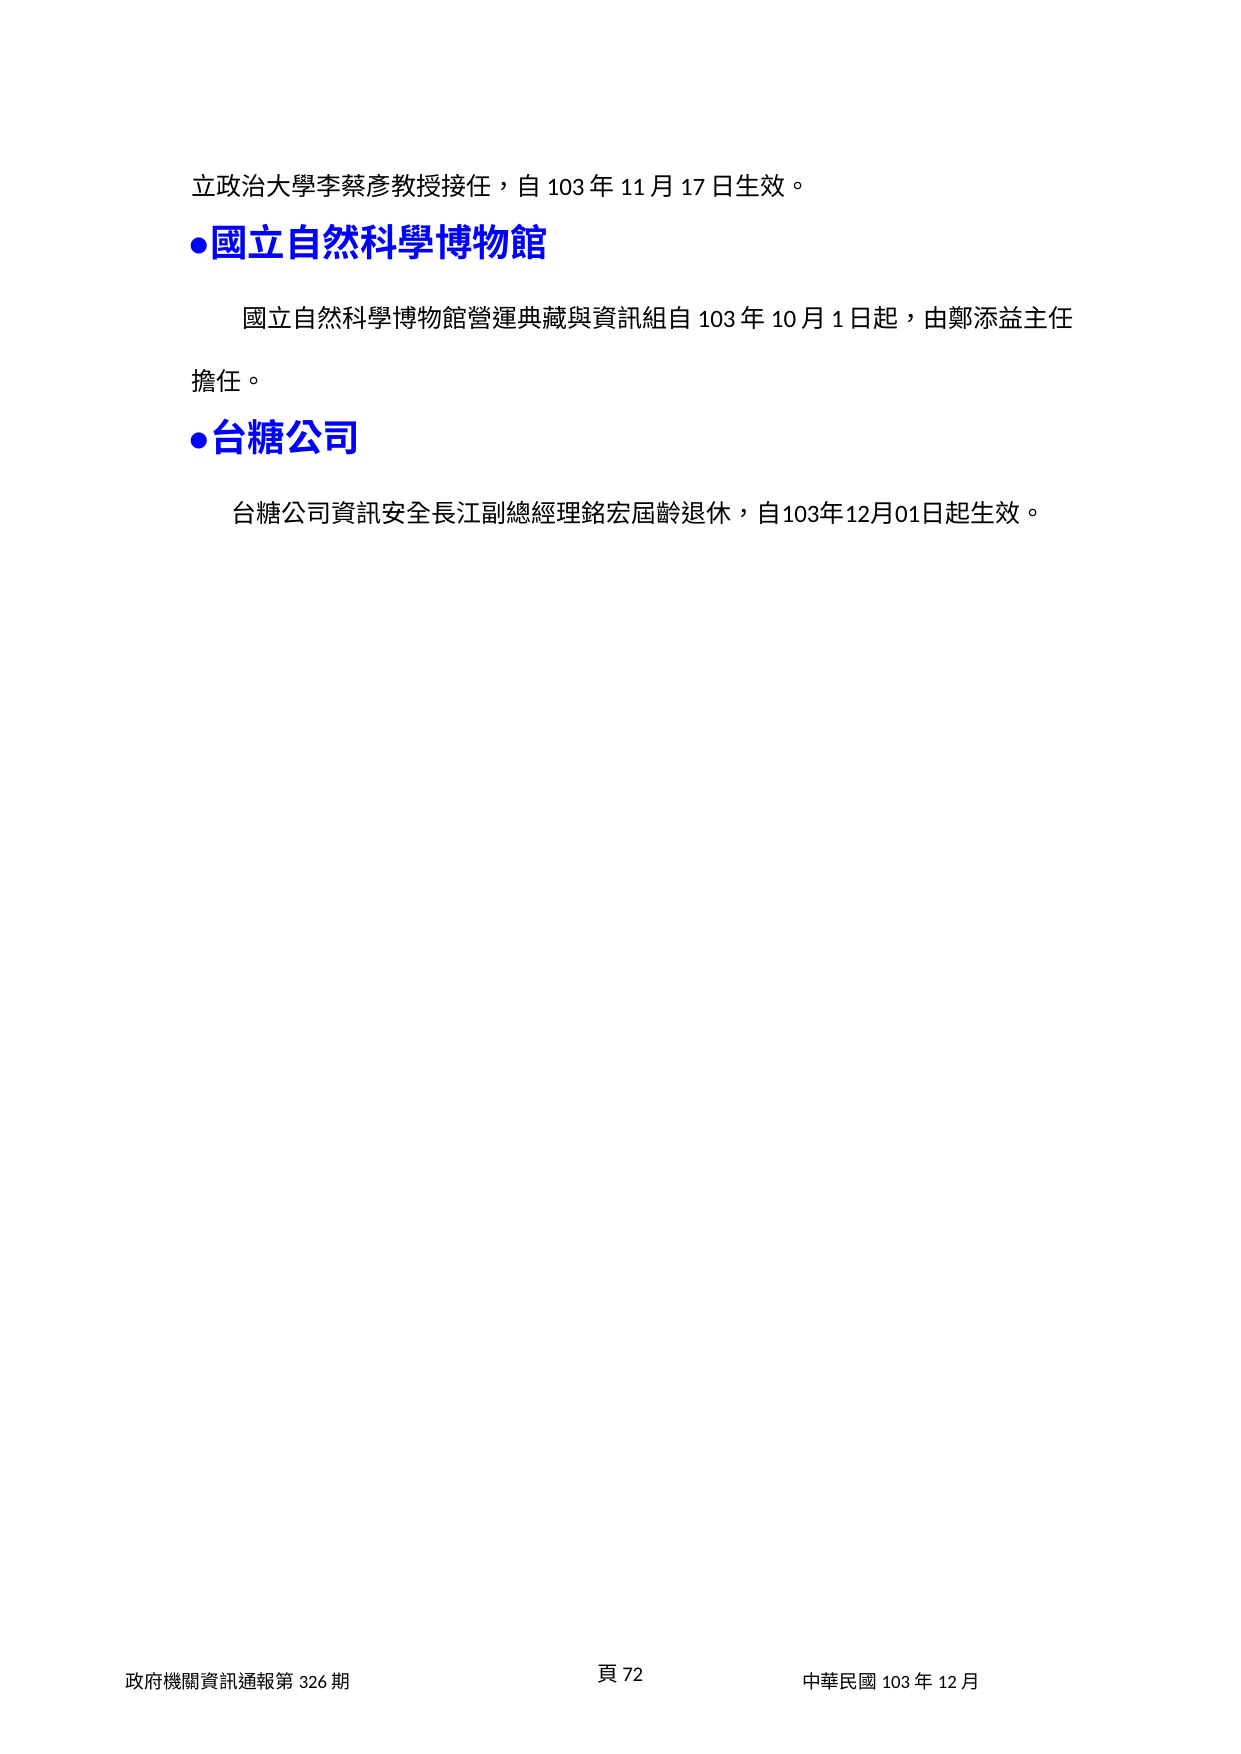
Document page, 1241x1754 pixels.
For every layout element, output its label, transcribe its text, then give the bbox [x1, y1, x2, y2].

text 立政治大學李蔡彥教授接任，自103年11月17日生效。 [191, 143, 1073, 206]
text 國立自然科學博物館營運典藏與資訊組自103年10月1日起，由鄭添益主任擔任。 [191, 275, 1073, 400]
subtitle ●台糖公司 [187, 408, 1078, 462]
text 台糖公司資訊安全長江副總經理銘宏屆齡退休，自103年12月01日起生效。 [187, 470, 1073, 532]
subtitle ●國立自然科學博物館 [187, 213, 1078, 268]
